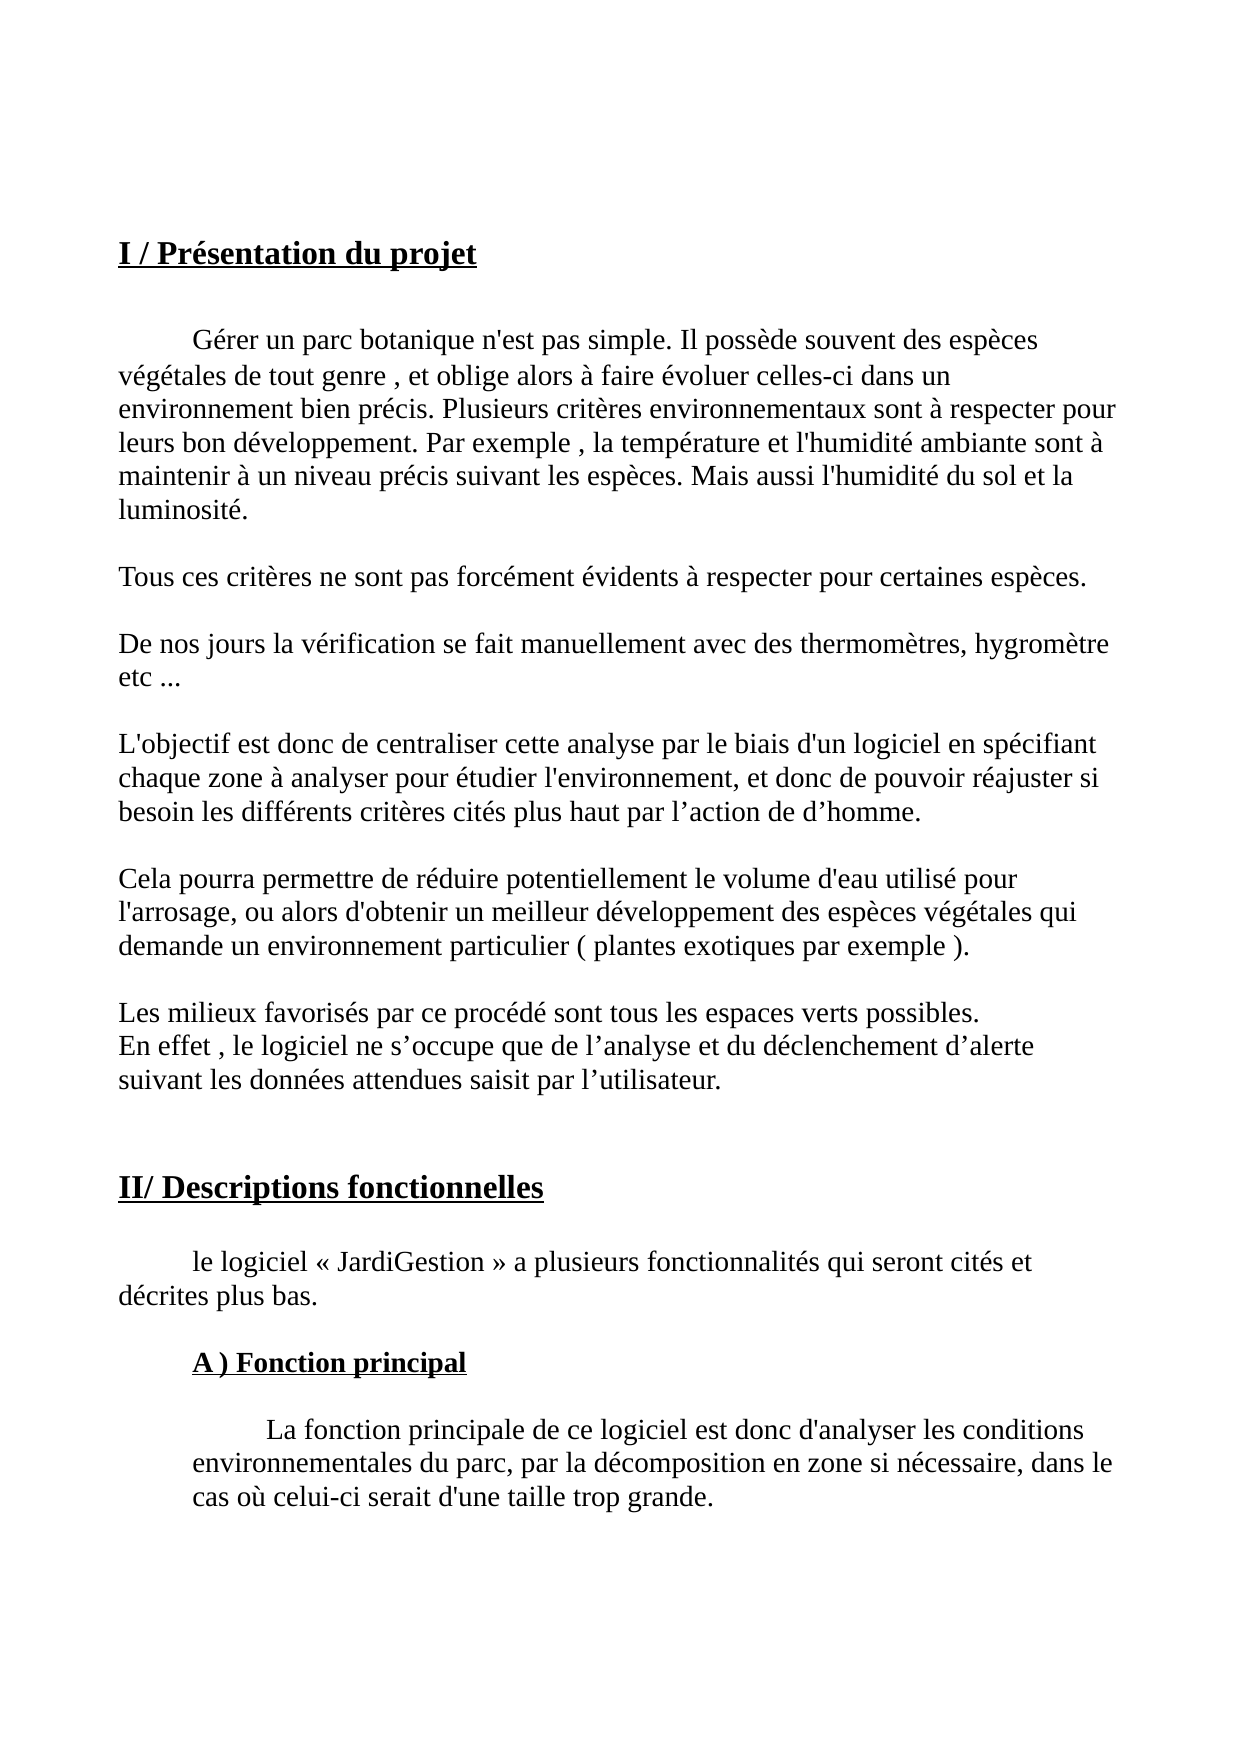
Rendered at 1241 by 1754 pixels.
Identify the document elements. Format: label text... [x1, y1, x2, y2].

text le logiciel « JardiGestion » a plusieurs fonctionnalités qui seront cités et décrites plus bas. [118, 1244, 1122, 1311]
text Cela pourra permettre de réduire potentiellement le volume d'eau utilisé pour l'arrosage, ou alors d'obtenir un meilleur développement des espèces végétales qui demande un environnement particulier ( plantes exotiques par exemple ). [118, 861, 1122, 961]
text I / Présentation du projet [118, 233, 1122, 271]
text Les milieux favorisés par ce procédé sont tous les espaces verts possibles. [118, 995, 1122, 1028]
text Tous ces critères ne sont pas forcément évidents à respecter pour certaines espèces. [118, 559, 1122, 592]
text L'objectif est donc de centraliser cette analyse par le biais d'un logiciel en spécifiant chaque zone à analyser pour étudier l'environnement, et donc de pouvoir réajuster si besoin les différents critères cités plus haut par l’action de d’homme. [118, 727, 1122, 827]
text Gérer un parc botanique n'est pas simple. Il possède souvent des espèces végétales de tout genre , et oblige alors à faire évoluer celles-ci dans un environnement bien précis. Plusieurs critères environnementaux sont à respecter pour leurs bon développement. Par exemple , la température et l'humidité ambiante sont à maintenir à un niveau précis suivant les espèces. Mais aussi l'humidité du sol et la luminosité. [118, 314, 1122, 525]
text De nos jours la vérification se fait manuellement avec des thermomètres, hygromètre etc ... [118, 626, 1122, 693]
text II/ Descriptions fonctionnelles [118, 1167, 1122, 1206]
text A ) Fonction principal [118, 1345, 1122, 1378]
text En effet , le logiciel ne s’occupe que de l’analyse et du déclenchement d’alerte suivant les données attendues saisit par l’utilisateur. [118, 1028, 1122, 1096]
text La fonction principale de ce logiciel est donc d'analyser les conditions environnementales du parc, par la décomposition en zone si nécessaire, dans le cas où celui-ci serait d'une taille trop grande. [118, 1412, 1122, 1512]
